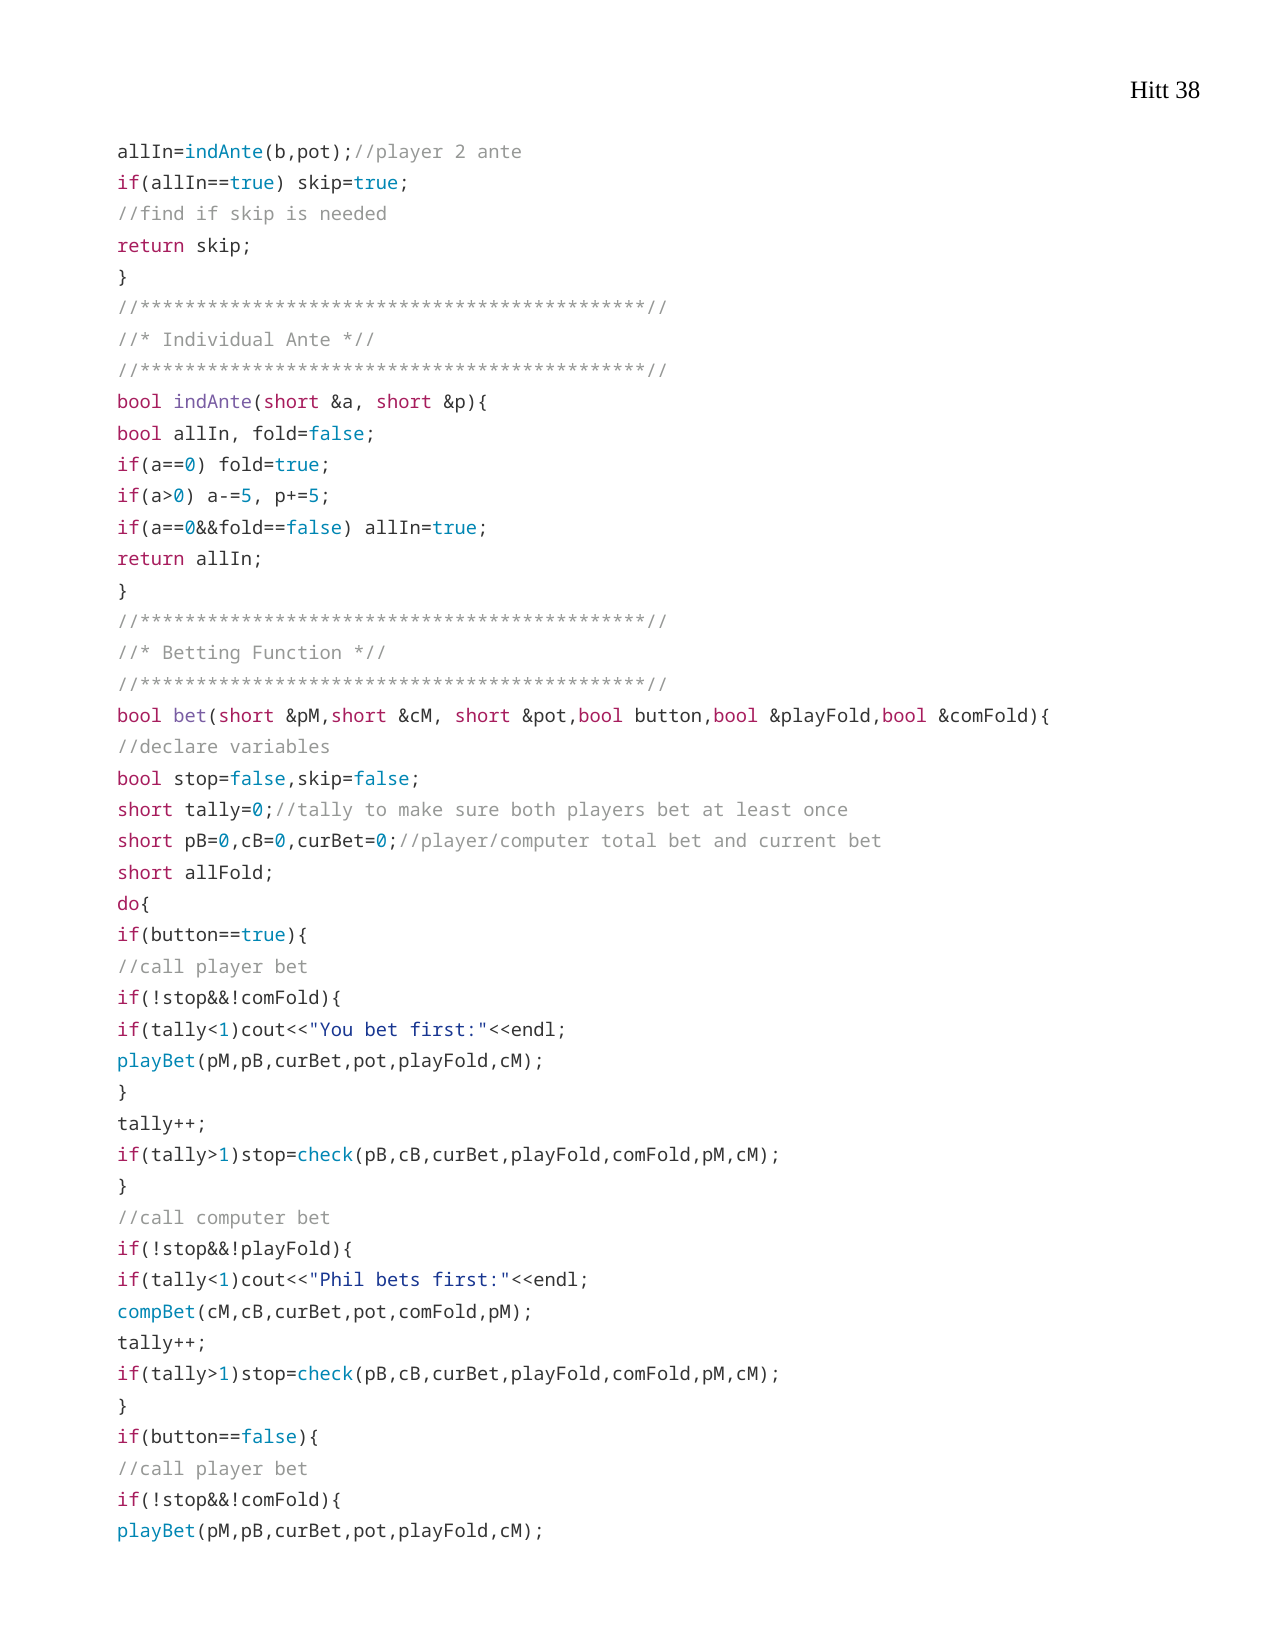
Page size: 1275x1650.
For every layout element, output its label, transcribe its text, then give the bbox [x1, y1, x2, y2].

table_cell [75, 323, 114, 354]
table_cell [75, 1076, 114, 1107]
table_cell [75, 1201, 114, 1232]
table_cell if(a==0&&fold==false) allIn=true; [114, 511, 1200, 543]
table_cell [75, 605, 114, 637]
table_cell [75, 919, 114, 950]
table_cell if(!stop&&!comFold){ [114, 1483, 1200, 1514]
table_cell [75, 856, 114, 887]
table_cell [75, 292, 114, 323]
table_cell if(tally<1)cout<<"You bet first:"<<endl; [114, 1013, 1200, 1044]
table_cell [75, 1421, 114, 1452]
table_cell //*********************************************// [114, 355, 1200, 386]
table_cell [75, 1138, 114, 1170]
table_cell [75, 543, 114, 574]
table_cell bool allIn, fold=false; [114, 417, 1200, 448]
table_cell } [114, 574, 1200, 605]
table_cell [75, 1483, 114, 1514]
table_cell [75, 355, 114, 386]
table_cell //call player bet [114, 950, 1200, 982]
table_cell [75, 1107, 114, 1138]
table_cell if(tally<1)cout<<"Phil bets first:"<<endl; [114, 1264, 1200, 1295]
table_cell if(button==true){ [114, 919, 1200, 950]
table_cell if(!stop&&!playFold){ [114, 1233, 1200, 1264]
table_cell return allIn; [114, 543, 1200, 574]
table_cell [75, 511, 114, 543]
table_cell [75, 1326, 114, 1358]
table_cell [75, 794, 114, 825]
table_cell playBet(pM,pB,curBet,pot,playFold,cM); [114, 1515, 1200, 1546]
table_cell [75, 982, 114, 1013]
table_cell [75, 1515, 114, 1546]
table_cell tally++; [114, 1326, 1200, 1358]
table_cell return skip; [114, 229, 1200, 260]
table_cell bool bet(short &pM,short &cM, short &pot,bool button,bool &playFold,bool &comFold){ [114, 699, 1200, 731]
table_cell [75, 260, 114, 292]
table_cell [75, 1233, 114, 1264]
table_cell [75, 1013, 114, 1044]
table_cell [75, 668, 114, 699]
table_cell [75, 1170, 114, 1201]
table_cell [75, 950, 114, 982]
table_cell [75, 888, 114, 919]
table_cell short pB=0,cB=0,curBet=0;//player/computer total bet and current bet [114, 825, 1200, 856]
table_cell //declare variables [114, 731, 1200, 762]
table_cell [75, 1295, 114, 1326]
table_cell [75, 166, 114, 198]
table_cell //call computer bet [114, 1201, 1200, 1232]
table_cell [75, 1264, 114, 1295]
table_cell //* Individual Ante *// [114, 323, 1200, 354]
table_cell //* Betting Function *// [114, 637, 1200, 668]
table_cell if(tally>1)stop=check(pB,cB,curBet,playFold,comFold,pM,cM); [114, 1138, 1200, 1170]
table_cell //*********************************************// [114, 668, 1200, 699]
table_cell //find if skip is needed [114, 198, 1200, 229]
table_cell [75, 825, 114, 856]
table_cell //*********************************************// [114, 292, 1200, 323]
table_cell bool stop=false,skip=false; [114, 762, 1200, 793]
table_cell [75, 449, 114, 480]
table_cell [75, 1452, 114, 1483]
table_cell } [114, 260, 1200, 292]
table_cell [75, 699, 114, 731]
table_cell [75, 574, 114, 605]
table_cell bool indAnte(short &a, short &p){ [114, 386, 1200, 417]
table_cell if(allIn==true) skip=true; [114, 166, 1200, 198]
table_cell } [114, 1389, 1200, 1421]
table_cell } [114, 1076, 1200, 1107]
table_cell [75, 637, 114, 668]
table_cell [75, 1044, 114, 1076]
table_cell [75, 480, 114, 511]
table_cell } [114, 1170, 1200, 1201]
table_cell [75, 731, 114, 762]
table_cell if(!stop&&!comFold){ [114, 982, 1200, 1013]
table_cell [75, 386, 114, 417]
table_cell [75, 1389, 114, 1421]
table_cell playBet(pM,pB,curBet,pot,playFold,cM); [114, 1044, 1200, 1076]
table_cell compBet(cM,cB,curBet,pot,comFold,pM); [114, 1295, 1200, 1326]
table_cell tally++; [114, 1107, 1200, 1138]
table_cell allIn=indAnte(b,pot);//player 2 ante [114, 135, 1200, 166]
table_cell short allFold; [114, 856, 1200, 887]
table_cell do{ [114, 888, 1200, 919]
table_cell if(tally>1)stop=check(pB,cB,curBet,playFold,comFold,pM,cM); [114, 1358, 1200, 1389]
table_cell //*********************************************// [114, 605, 1200, 637]
table_cell if(a==0) fold=true; [114, 449, 1200, 480]
table_cell [75, 417, 114, 448]
table_cell [75, 762, 114, 793]
table_cell short tally=0;//tally to make sure both players bet at least once [114, 794, 1200, 825]
table_cell if(button==false){ [114, 1421, 1200, 1452]
table_cell [75, 198, 114, 229]
table_cell [75, 135, 114, 166]
table_cell if(a>0) a-=5, p+=5; [114, 480, 1200, 511]
table_cell //call player bet [114, 1452, 1200, 1483]
table_cell [75, 1358, 114, 1389]
table_cell [75, 229, 114, 260]
